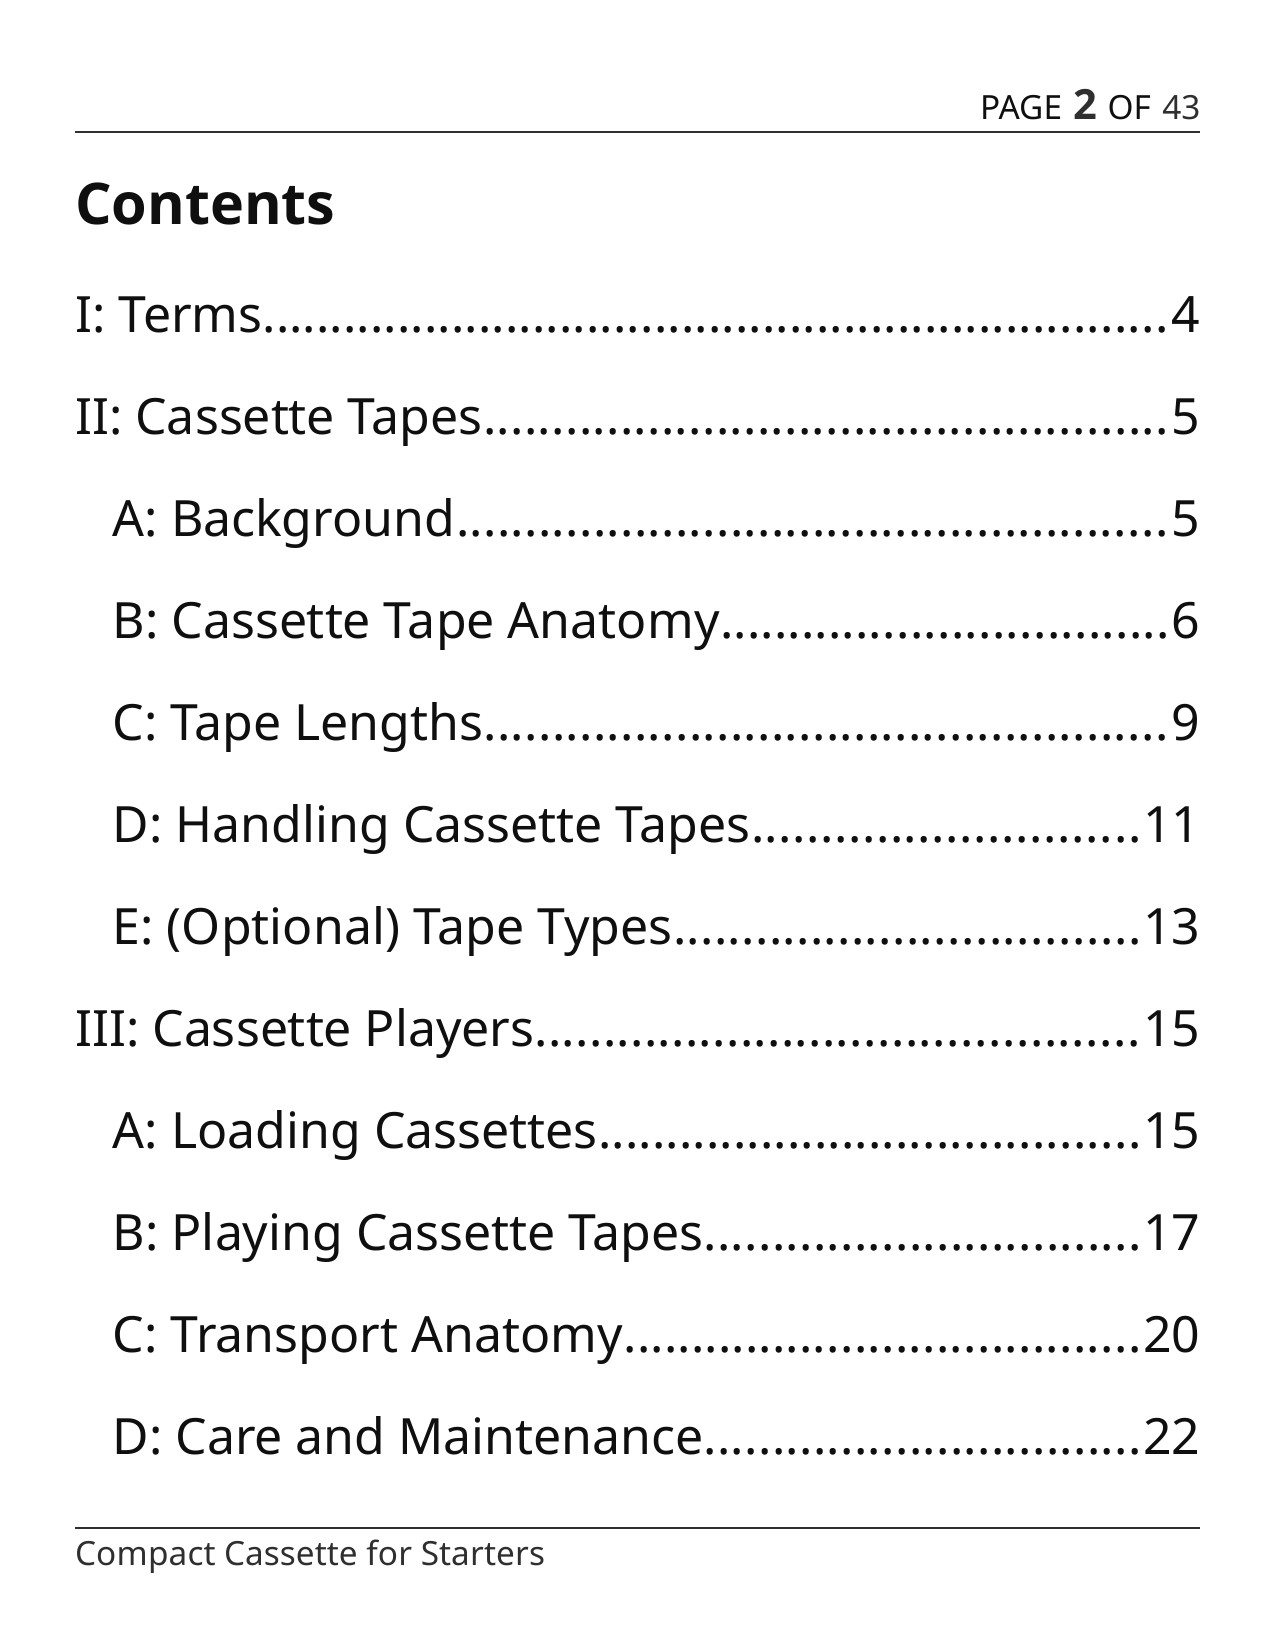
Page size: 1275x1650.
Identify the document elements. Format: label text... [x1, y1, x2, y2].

text D: Care and Maintenance 22 [112, 1401, 1200, 1469]
text B: Playing Cassette Tapes 17 [112, 1197, 1200, 1265]
text II: Cassette Tapes 5 [75, 381, 1200, 449]
text C: Transport Anatomy 20 [112, 1299, 1200, 1367]
subtitle Contents [75, 163, 1200, 242]
text B: Cassette Tape Anatomy 6 [112, 585, 1200, 653]
text C: Tape Lengths 9 [112, 687, 1200, 755]
text D: Handling Cassette Tapes 11 [112, 789, 1200, 857]
text III: Cassette Players 15 [75, 993, 1200, 1061]
text A: Loading Cassettes 15 [112, 1095, 1200, 1163]
text I: Terms 4 [75, 279, 1200, 347]
text A: Background 5 [112, 483, 1200, 551]
text E: (Optional) Tape Types 13 [112, 891, 1200, 959]
